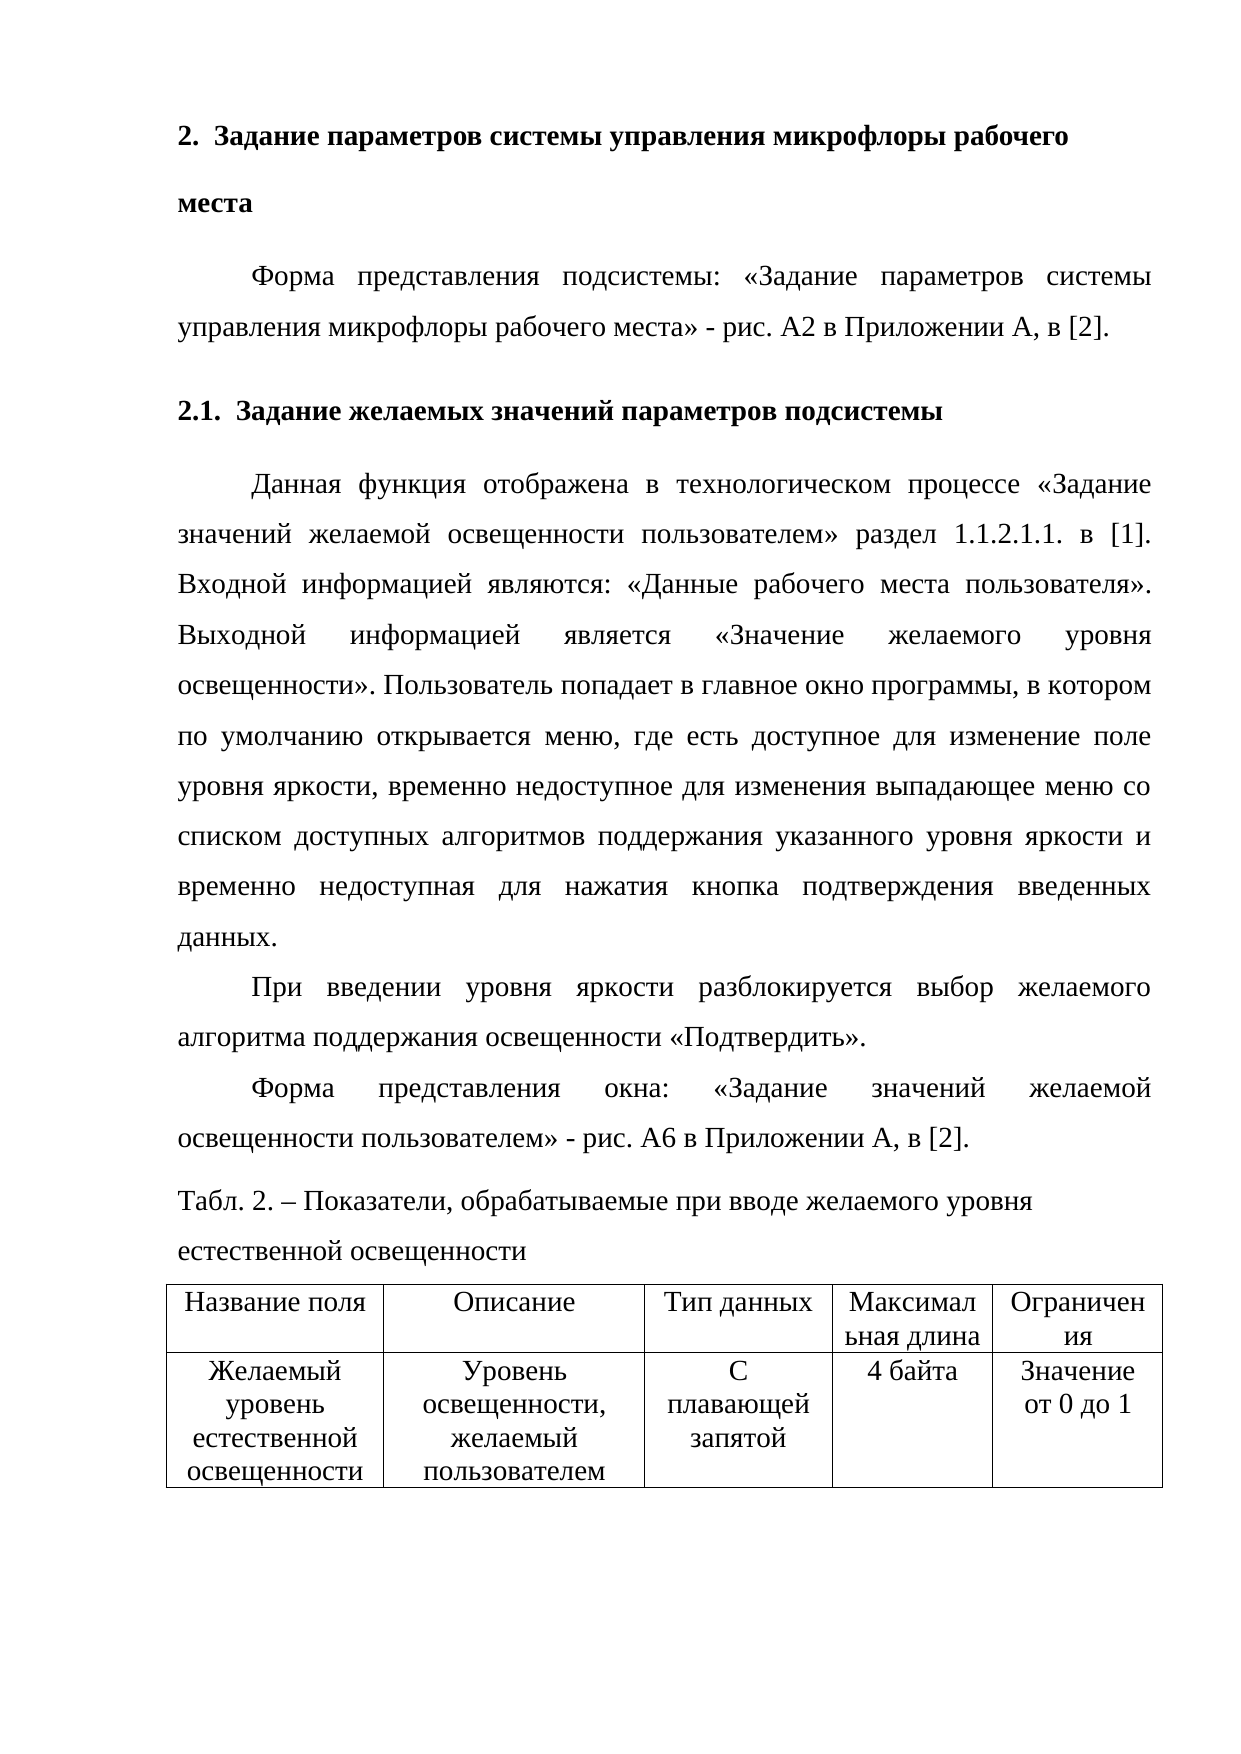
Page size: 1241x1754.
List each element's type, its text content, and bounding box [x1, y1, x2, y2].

text Табл. 2. – Показатели, обрабатываемые при вводе желаемого уровня естественной освещенности [177, 1183, 1152, 1267]
subtitle 2. Задание параметров системы управления микрофлоры рабочего места [177, 118, 1152, 219]
table_cell Значение от 0 до 1 [993, 1353, 1162, 1487]
text Форма представления окна: «Задание значений желаемой освещенности пользователем» - рис. А6 в Приложении А, в [2]. [177, 1070, 1152, 1154]
table_cell Желаемый уровень естественной освещенности [167, 1353, 383, 1487]
table_header Название поля [167, 1285, 383, 1352]
text Форма представления подсистемы: «Задание параметров системы управления микрофлоры рабочего места» - рис. A2 в Приложении А, в [2]. [177, 258, 1152, 342]
table_header Тип данных [645, 1285, 832, 1352]
table_header Максимальная длина [833, 1285, 992, 1352]
table_cell Уровень освещенности, желаемый пользователем [384, 1353, 644, 1487]
table_header Ограничения [993, 1285, 1162, 1352]
table_cell 4 байта [833, 1353, 992, 1487]
text При введении уровня яркости разблокируется выбор желаемого алгоритма поддержания освещенности «Подтвердить». [177, 969, 1152, 1053]
table_cell С плавающей запятой [645, 1353, 832, 1487]
subtitle 2.1. Задание желаемых значений параметров подсистемы [177, 393, 1152, 426]
text Данная функция отображена в технологическом процессе «Задание значений желаемой освещенности пользователем» раздел 1.1.2.1.1. в [1]. Входной информацией являются: «Данные рабочего места пользователя». Выходной информацией является «Значение желаемого уровня освещенности». Пользователь попадает в главное окно программы, в котором по умолчанию открывается меню, где есть доступное для изменение поле уровня яркости, временно недоступное для изменения выпадающее меню со списком доступных алгоритмов поддержания указанного уровня яркости и временно недоступная для нажатия кнопка подтверждения введенных данных. [177, 466, 1152, 952]
table_header Описание [384, 1285, 644, 1352]
